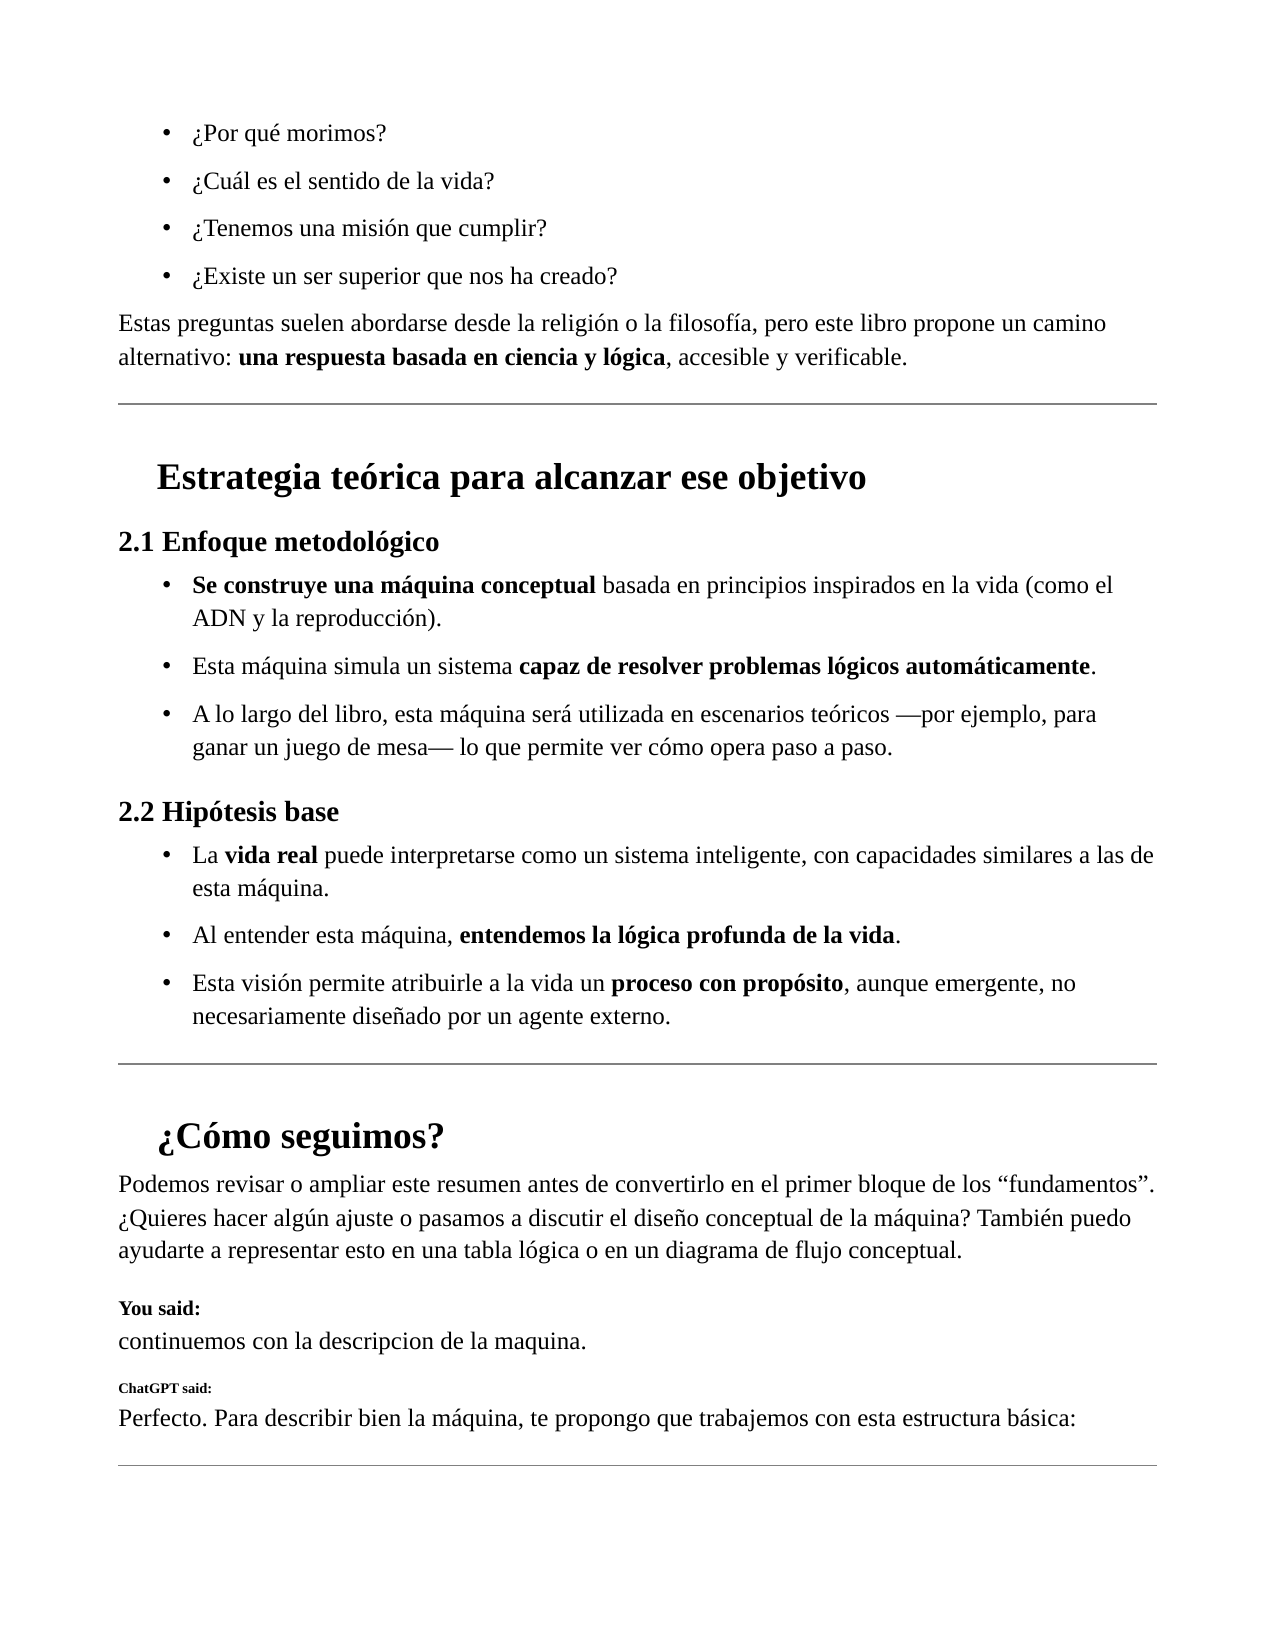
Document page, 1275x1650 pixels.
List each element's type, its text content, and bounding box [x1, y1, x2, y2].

list A lo largo del libro, esta máquina será utilizada en escenarios teóricos —por ejemplo, para ganar un juego de mesa— lo que permite ver cómo opera paso a paso. [162, 699, 1157, 761]
subtitle 2.2 Hipótesis base [118, 794, 1157, 827]
list La vida real puede interpretarse como un sistema inteligente, con capacidades similares a las de esta máquina. [162, 840, 1157, 902]
list ¿Por qué morimos? [162, 118, 1157, 147]
list ¿Cuál es el sentido de la vida? [162, 166, 1157, 194]
list Esta visión permite atribuirle a la vida un proceso con propósito, aunque emergente, no necesariamente diseñado por un agente externo. [162, 968, 1157, 1030]
text Perfecto. Para describir bien la máquina, te propongo que trabajemos con esta estructura básica: [118, 1403, 1157, 1432]
list Se construye una máquina conceptual basada en principios inspirados en la vida (como el ADN y la reproducción). [162, 571, 1157, 632]
text continuemos con la descripcion de la maquina. [118, 1326, 1157, 1355]
subtitle ChatGPT said: [118, 1380, 1157, 1397]
subtitle ✅ ¿Cómo seguimos? [118, 1114, 1157, 1157]
text Estas preguntas suelen abordarse desde la religión o la filosofía, pero este libro propone un camino alternativo: una respuesta basada en ciencia y lógica, accesible y verificable. [118, 308, 1157, 370]
list Esta máquina simula un sistema capaz de resolver problemas lógicos automáticamente. [162, 651, 1157, 680]
list ¿Tenemos una misión que cumplir? [162, 213, 1157, 242]
subtitle You said: [118, 1296, 1157, 1320]
text Podemos revisar o ampliar este resumen antes de convertirlo en el primer bloque de los “fundamentos”. ¿Quieres hacer algún ajuste o pasamos a discutir el diseño conceptual de la máquina? También puedo ayudarte a representar esto en una tabla lógica o en un diagrama de flujo conceptual. [118, 1169, 1157, 1264]
subtitle 🧠 Estrategia teórica para alcanzar ese objetivo [118, 454, 1157, 497]
subtitle 2.1 Enfoque metodológico [118, 524, 1157, 558]
list Al entender esta máquina, entendemos la lógica profunda de la vida. [162, 921, 1157, 949]
list ¿Existe un ser superior que nos ha creado? [162, 261, 1157, 290]
